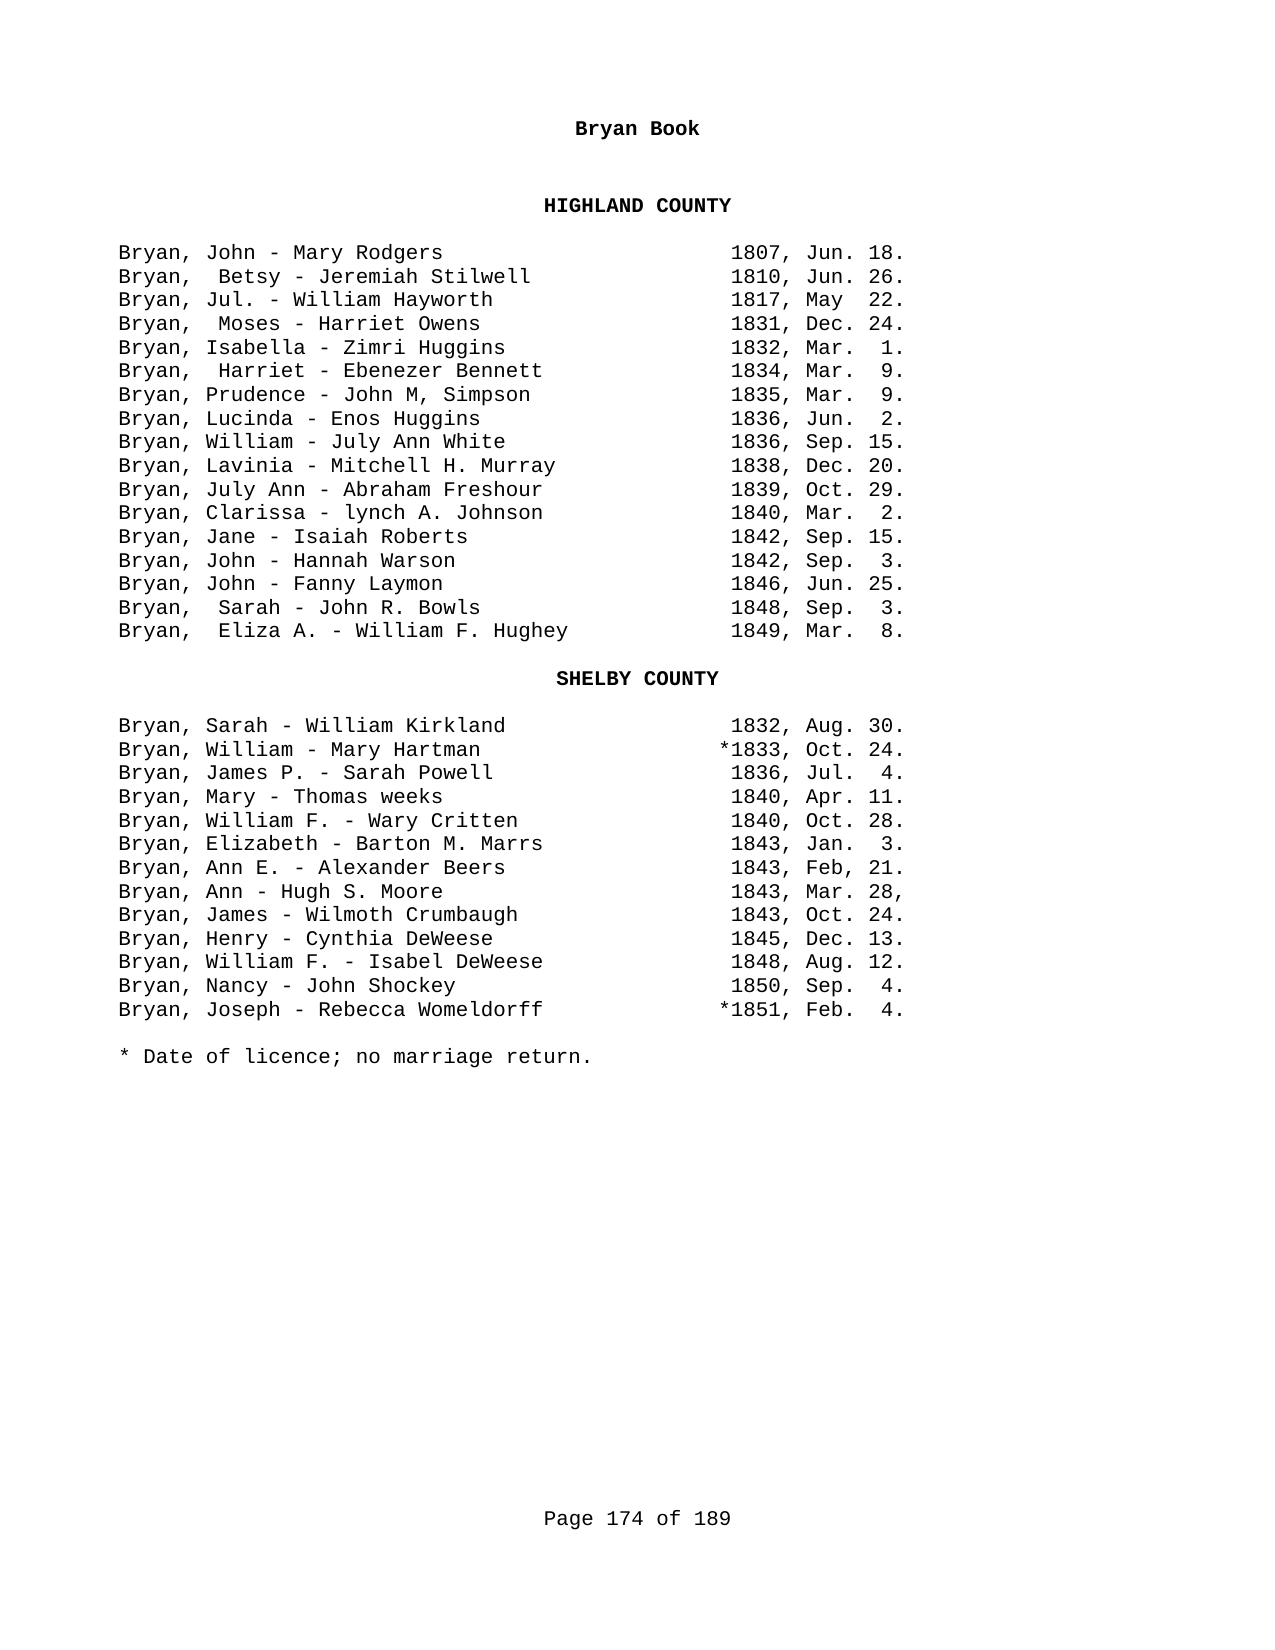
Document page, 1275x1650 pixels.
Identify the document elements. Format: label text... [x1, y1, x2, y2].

text Bryan, Betsy - Jeremiah Stilwell 1810, Jun. 26. [118, 266, 1157, 289]
text Bryan, John - Mary Rodgers 1807, Jun. 18. [118, 242, 1157, 266]
text Bryan, Henry - Cynthia DeWeese 1845, Dec. 13. [118, 928, 1157, 952]
text Bryan, Isabella - Zimri Huggins 1832, Mar. 1. [118, 337, 1157, 360]
text Bryan, Ann E. - Alexander Beers 1843, Feb, 21. [118, 857, 1157, 881]
text Bryan, William - Mary Hartman *1833, Oct. 24. [118, 739, 1157, 762]
text Bryan, Joseph - Rebecca Womeldorff *1851, Feb. 4. [118, 999, 1157, 1022]
text Bryan, Eliza A. - William F. Hughey 1849, Mar. 8. [118, 621, 1157, 644]
text Bryan, July Ann - Abraham Freshour 1839, Oct. 29. [118, 479, 1157, 502]
text Shelby County [118, 668, 1157, 691]
text Bryan, Jane - Isaiah Roberts 1842, Sep. 15. [118, 526, 1157, 549]
text Bryan, Jul. - William Hayworth 1817, May 22. [118, 289, 1157, 313]
text Bryan, Moses - Harriet Owens 1831, Dec. 24. [118, 313, 1157, 337]
text Bryan, Ann - Hugh S. Moore 1843, Mar. 28, [118, 881, 1157, 904]
text Bryan, William - July Ann White 1836, Sep. 15. [118, 431, 1157, 455]
text Bryan, Lavinia - Mitchell H. Murray 1838, Dec. 20. [118, 455, 1157, 479]
text Bryan, Sarah - William Kirkland 1832, Aug. 30. [118, 715, 1157, 739]
text Highland County [118, 195, 1157, 218]
text Bryan, Sarah - John R. Bowls 1848, Sep. 3. [118, 597, 1157, 621]
text Bryan, William F. - Isabel DeWeese 1848, Aug. 12. [118, 952, 1157, 975]
text Bryan, William F. - Wary Critten 1840, Oct. 28. [118, 810, 1157, 833]
text Bryan, Harriet - Ebenezer Bennett 1834, Mar. 9. [118, 360, 1157, 384]
text Bryan, Lucinda - Enos Huggins 1836, Jun. 2. [118, 408, 1157, 431]
text Bryan, John - Fanny Laymon 1846, Jun. 25. [118, 573, 1157, 597]
text Bryan, John - Hannah Warson 1842, Sep. 3. [118, 549, 1157, 573]
text Bryan, James - Wilmoth Crumbaugh 1843, Oct. 24. [118, 904, 1157, 928]
text Bryan, Elizabeth - Barton M. Marrs 1843, Jan. 3. [118, 833, 1157, 857]
text Bryan, Mary - Thomas weeks 1840, Apr. 11. [118, 786, 1157, 810]
text Bryan, Nancy - John Shockey 1850, Sep. 4. [118, 975, 1157, 999]
text Bryan, James P. - Sarah Powell 1836, Jul. 4. [118, 762, 1157, 786]
text Bryan, Prudence - John M, Simpson 1835, Mar. 9. [118, 384, 1157, 408]
text * Date of licence; no marriage return. [118, 1046, 1157, 1070]
text Bryan, Clarissa - lynch A. Johnson 1840, Mar. 2. [118, 502, 1157, 526]
